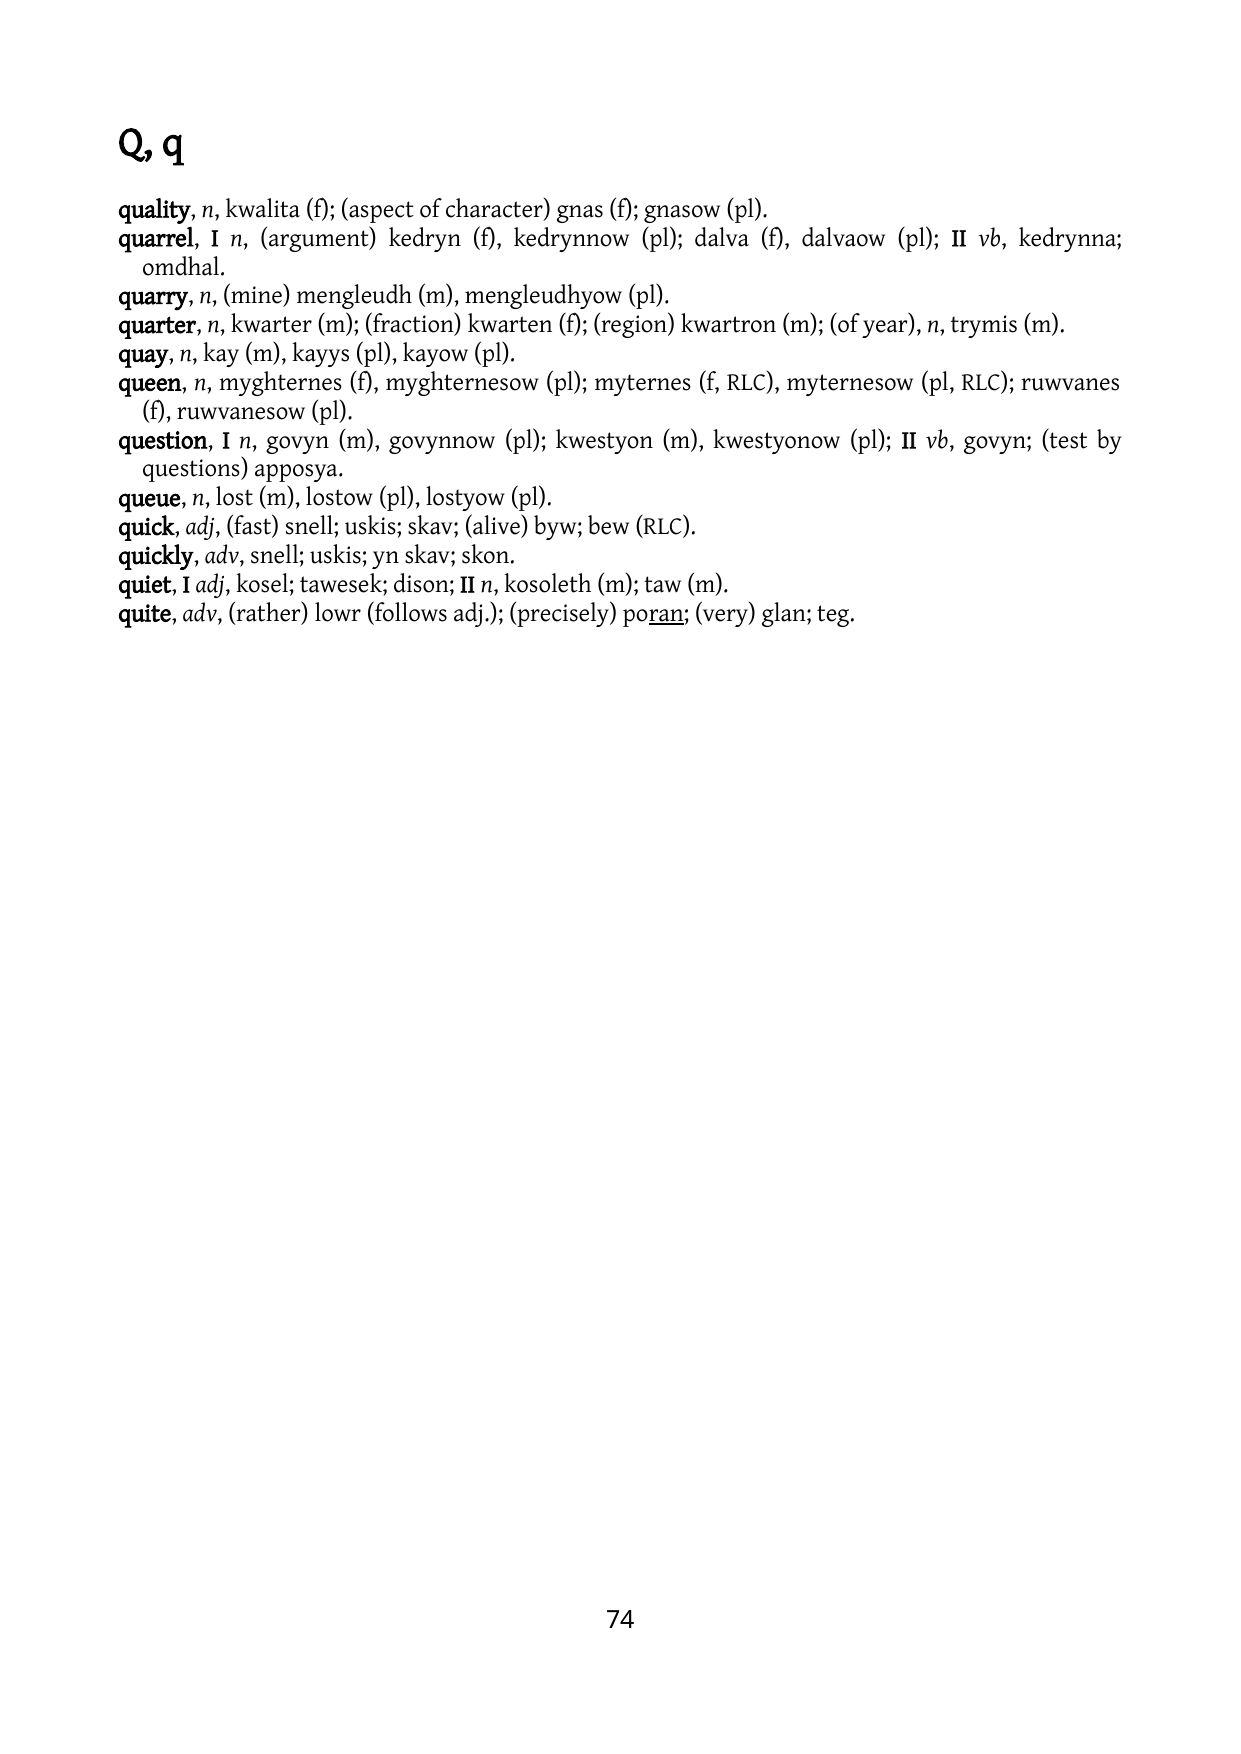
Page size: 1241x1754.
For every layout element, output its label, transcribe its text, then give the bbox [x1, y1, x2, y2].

text quarrel, I n, (argument) kedryn (f), kedrynnow (pl); dalva (f), dalvaow (pl); II vb, kedrynna; omdhal. [118, 224, 1122, 282]
text quality, n, kwalita (f); (aspect of character) gnas (f); gnasow (pl). [118, 195, 1122, 224]
text quick, adj, (fast) snell; uskis; skav; (alive) byw; bew (RLC). [118, 513, 1122, 541]
text quarry, n, (mine) mengleudh (m), mengleudhyow (pl). [118, 282, 1122, 311]
text quickly, adv, snell; uskis; yn skav; skon. [118, 541, 1122, 570]
text quay, n, kay (m), kayys (pl), kayow (pl). [118, 339, 1122, 368]
text question, I n, govyn (m), govynnow (pl); kwestyon (m), kwestyonow (pl); II vb, govyn; (test by questions) apposya. [118, 426, 1122, 484]
text queue, n, lost (m), lostow (pl), lostyow (pl). [118, 484, 1122, 513]
text quite, adv, (rather) lowr (follows adj.); (precisely) poran; (very) glan; teg. [118, 599, 1122, 628]
text quiet, I adj, kosel; tawesek; dison; II n, kosoleth (m); taw (m). [118, 570, 1122, 599]
text queen, n, myghternes (f), myghternesow (pl); myternes (f, RLC), myternesow (pl, RLC); ruwvanes (f), ruwvanesow (pl). [118, 368, 1122, 426]
text Q, q [118, 118, 1122, 166]
text quarter, n, kwarter (m); (fraction) kwarten (f); (region) kwartron (m); (of year), n, trymis (m). [118, 311, 1122, 339]
